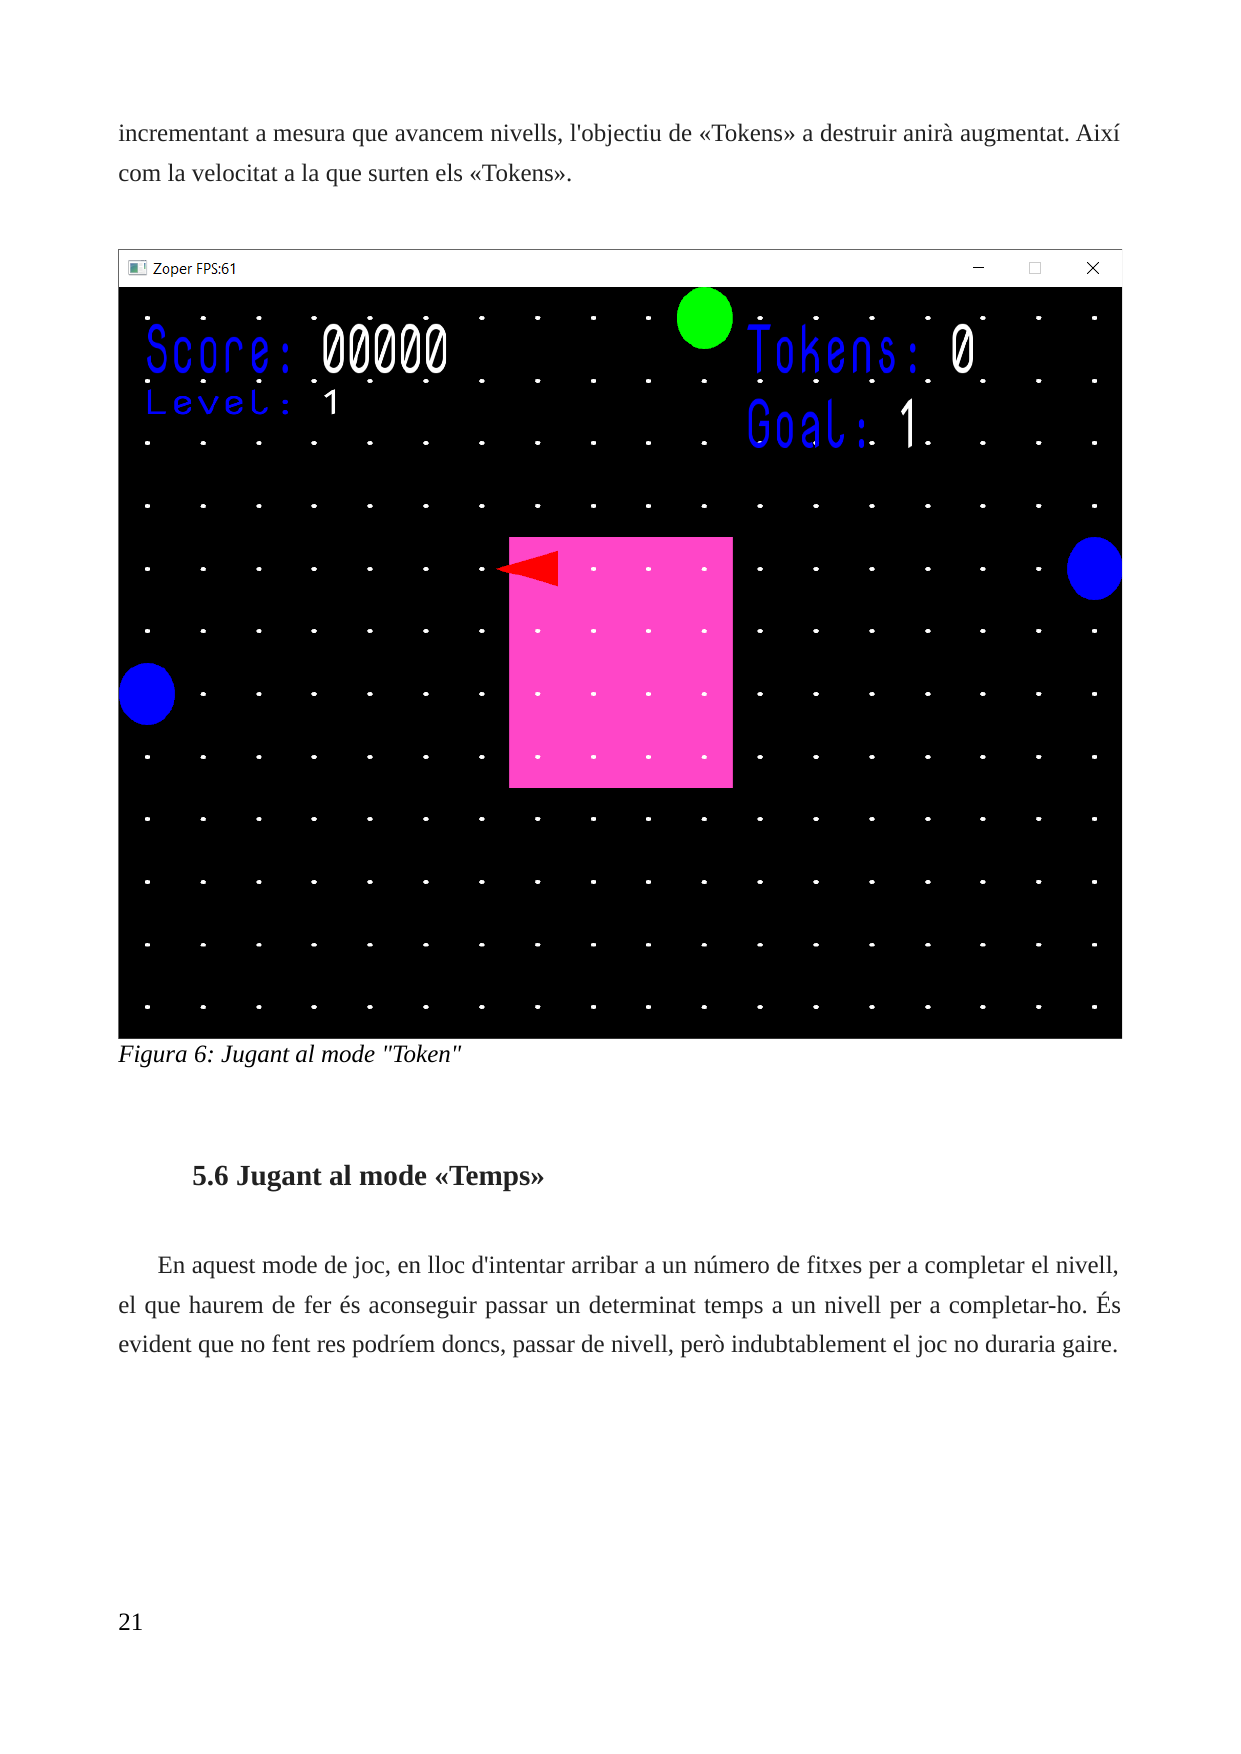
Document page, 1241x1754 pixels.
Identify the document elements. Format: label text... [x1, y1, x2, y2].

text En aquest mode de joc, en lloc d'intentar arribar a un número de fitxes per a completar el nivell, el que haurem de fer és aconseguir passar un determinat temps a un nivell per a completar-ho. És evident que no fent res podríem doncs, passar de nivell, però indubtablement el joc no duraria gaire. [118, 1250, 1122, 1358]
picture [118, 249, 1123, 1039]
text Figura 6: Jugant al mode "Token" [118, 1039, 1122, 1068]
text incrementant a mesura que avancem nivells, l'objectiu de «Tokens» a destruir anirà augmentat. Així com la velocitat a la que surten els «Tokens». [118, 118, 1122, 186]
text 5.6 Jugant al mode «Temps» [118, 1158, 1122, 1191]
